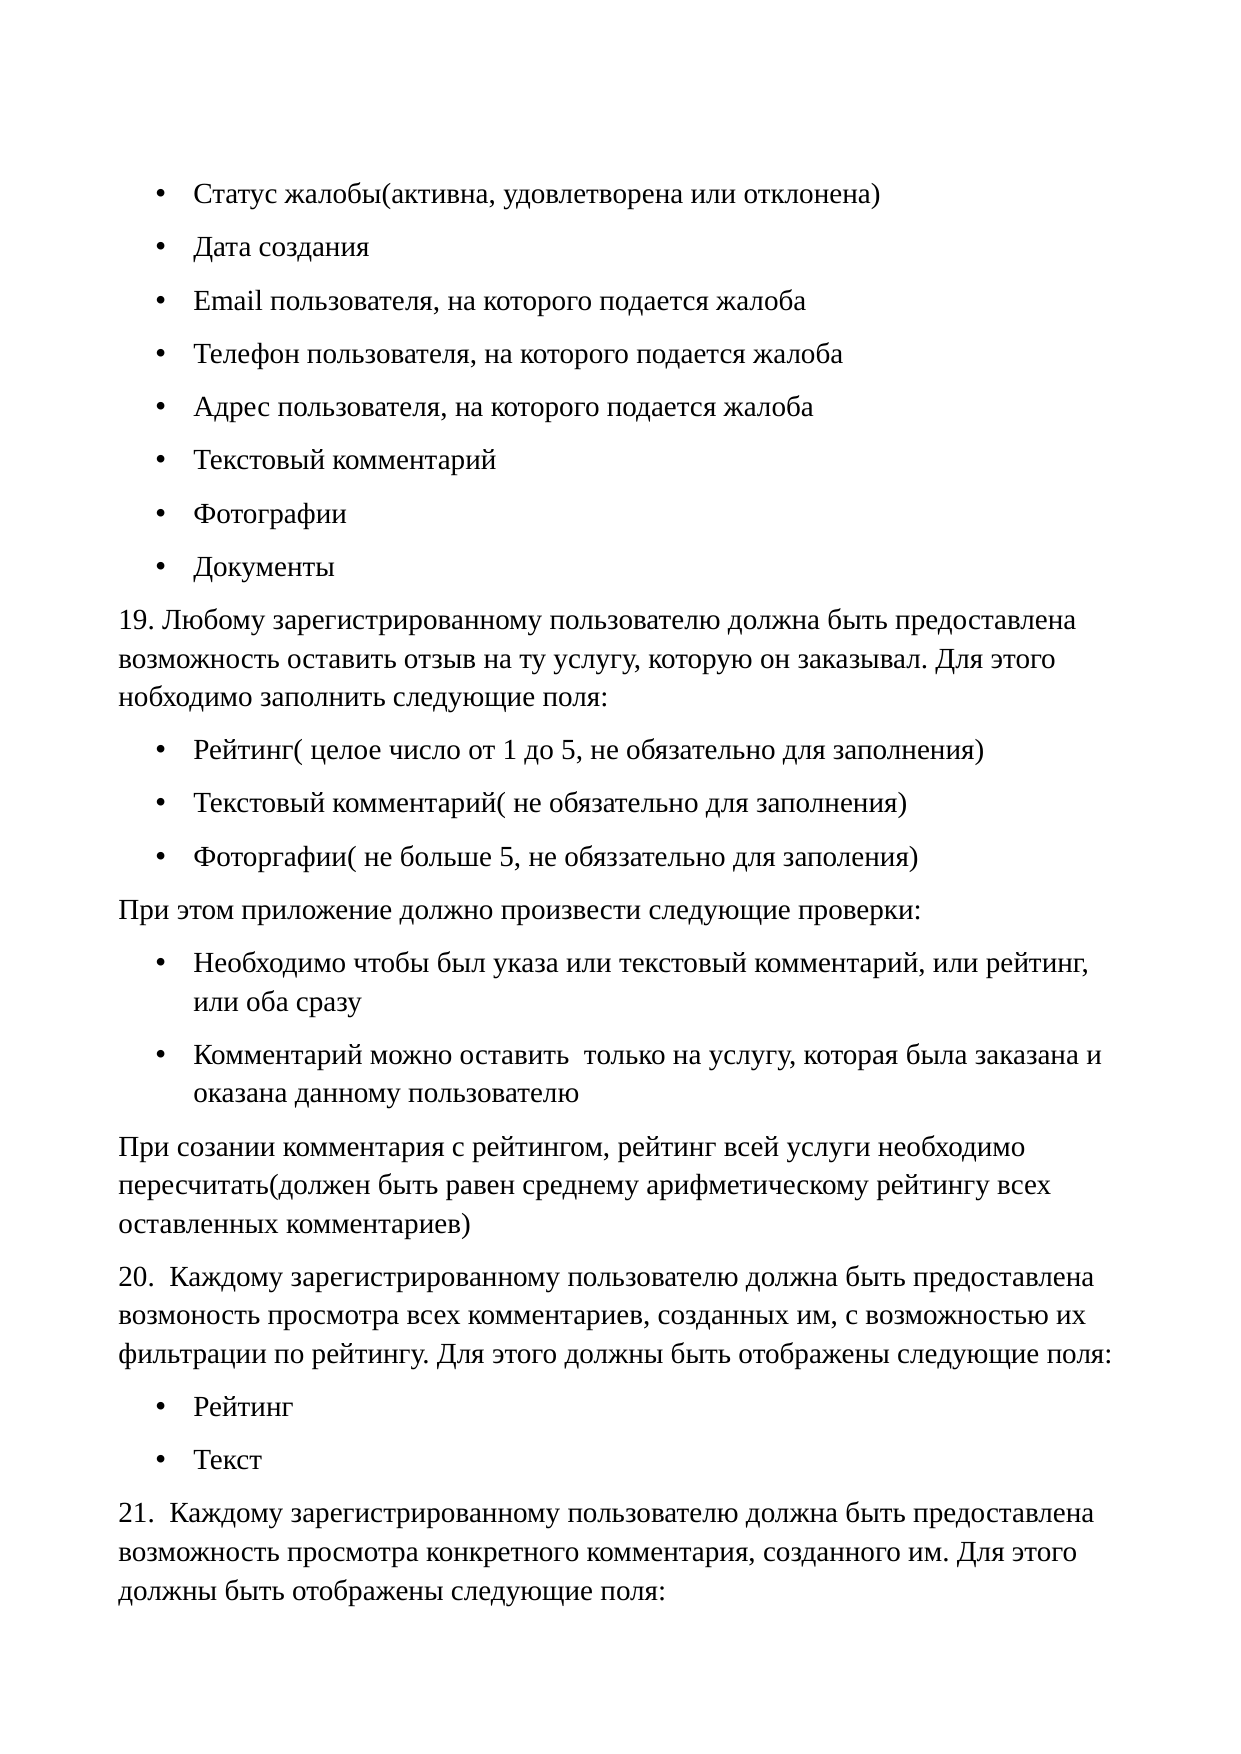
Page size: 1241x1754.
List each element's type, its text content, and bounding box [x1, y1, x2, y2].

text 20. Каждому зарегистрированному пользователю должна быть предоставлена возмоность просмотра всех комментариев, созданных им, с возможностью их фильтрации по рейтингу. Для этого должны быть отображены следующие поля: [118, 1259, 1122, 1369]
text 21. Каждому зарегистрированному пользователю должна быть предоставлена возможность просмотра конкретного комментария, созданного им. Для этого должны быть отображены следующие поля: [118, 1496, 1122, 1606]
list Фотографии [156, 496, 1122, 529]
list Рейтинг [156, 1389, 1122, 1423]
list Фоторгафии( не больше 5, не обяззательно для заполения) [156, 839, 1122, 872]
list Текст [156, 1442, 1122, 1476]
text При этом приложение должно произвести следующие проверки: [118, 892, 1122, 926]
list Email пользователя, на которого подается жалоба [156, 283, 1122, 316]
list Необходимо чтобы был указа или текстовый комментарий, или рейтинг, или оба сразу [156, 945, 1122, 1017]
list Документы [156, 549, 1122, 583]
list Текстовый комментарий( не обязательно для заполнения) [156, 786, 1122, 819]
text 19. Любому зарегистрированному пользователю должна быть предоставлена возможность оставить отзыв на ту услугу, которую он заказывал. Для этого нобходимо заполнить следующие поля: [118, 602, 1122, 713]
list Текстовый комментарий [156, 442, 1122, 476]
list Телефон пользователя, на которого подается жалоба [156, 336, 1122, 370]
list Рейтинг( целое число от 1 до 5, не обязательно для заполнения) [156, 732, 1122, 766]
list Статус жалобы(активна, удовлетворена или отклонена) [156, 176, 1122, 210]
list Комментарий можно оставить только на услугу, которая была заказана и оказана данному пользователю [156, 1037, 1122, 1109]
list Дата создания [156, 229, 1122, 263]
list Адрес пользователя, на которого подается жалоба [156, 389, 1122, 423]
text При созании комментария с рейтингом, рейтинг всей услуги необходимо пересчитать(должен быть равен среднему арифметическому рейтингу всех оставленных комментариев) [118, 1129, 1122, 1239]
